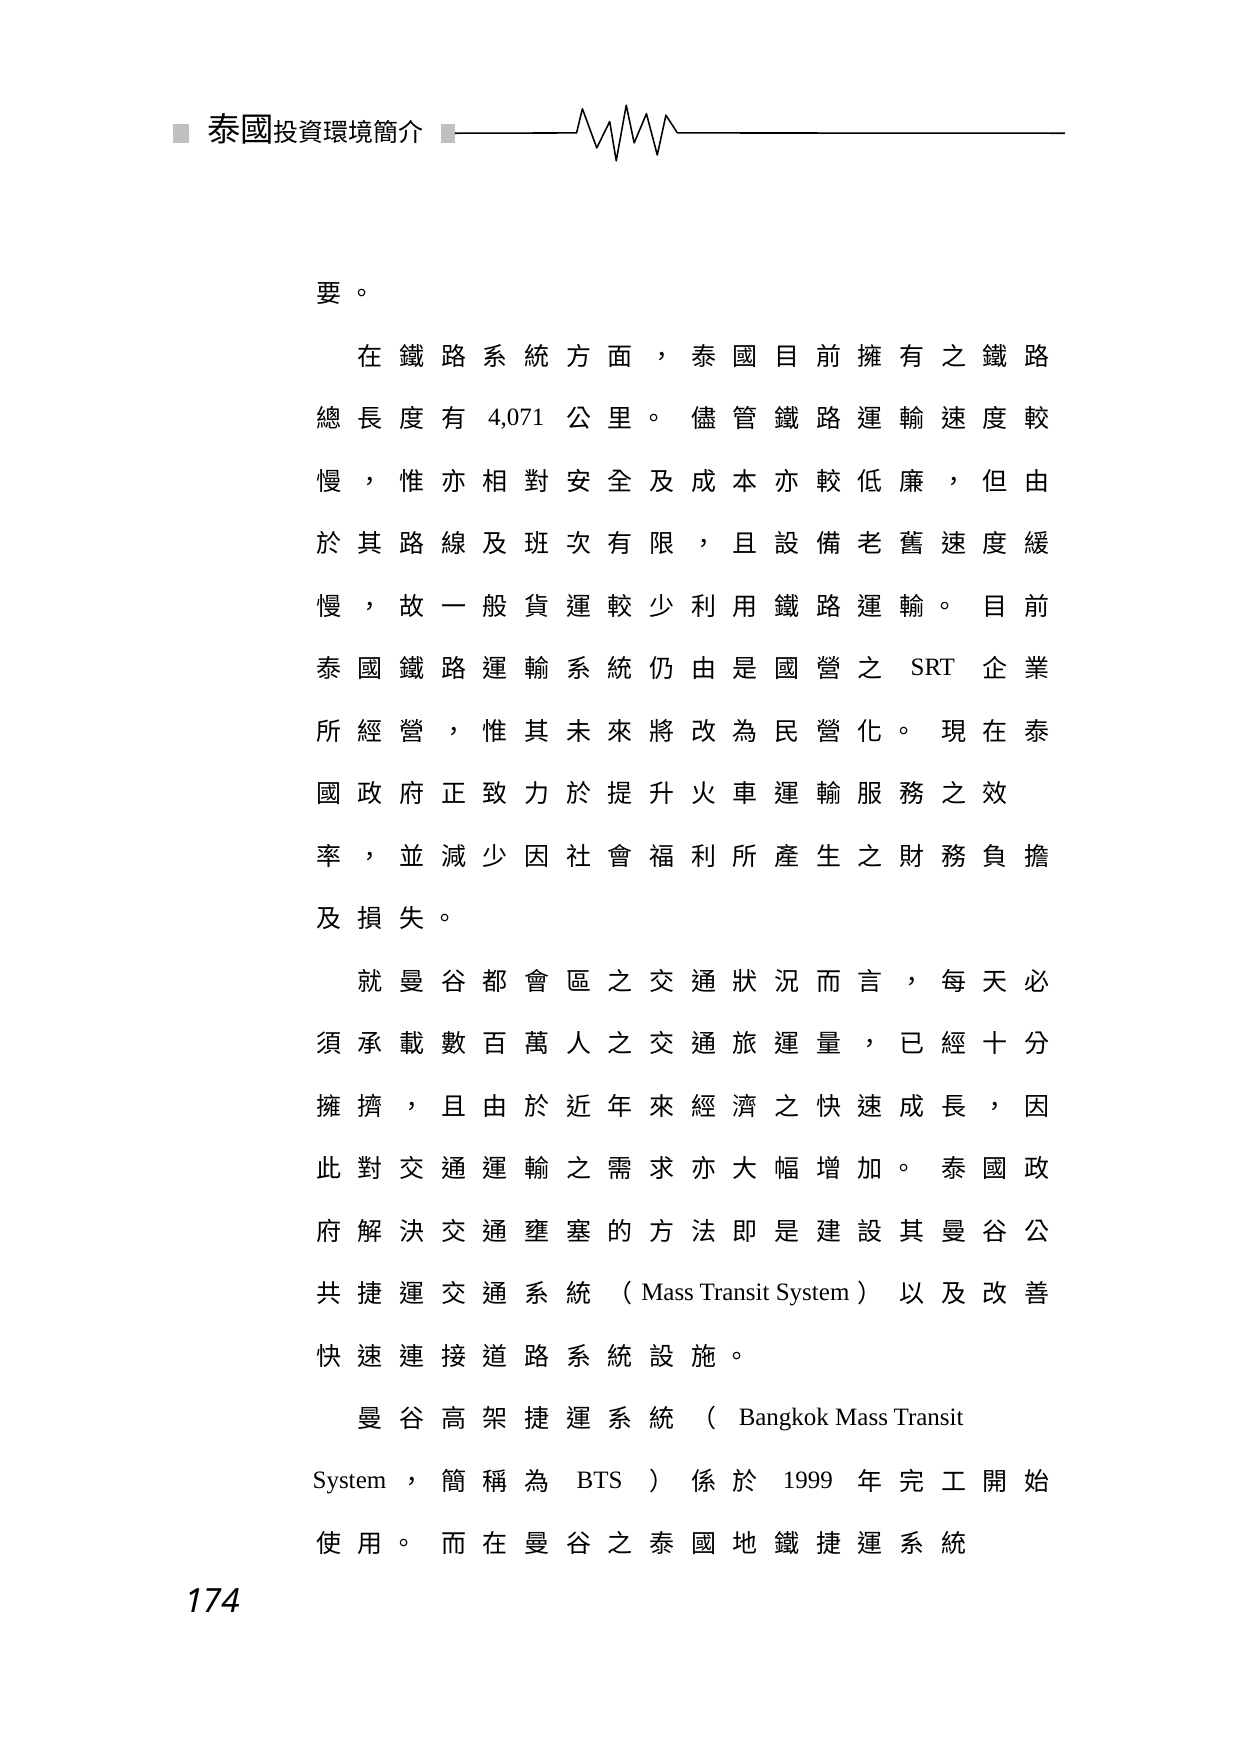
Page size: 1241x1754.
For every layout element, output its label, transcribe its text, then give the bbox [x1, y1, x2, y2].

text 就曼谷都會區之交通狀況而言，每天必須承載數百萬人之交通旅運量，已經十分擁擠，且由於近年來經濟之快速成長，因此對交通運輸之需求亦大幅增加。泰國政府解決交通壅塞的方法即是建設其曼谷公共捷運交通系統（Mass Transit System）以及改善快速連接道路系統設施。 [281, 938, 1058, 1375]
text 在鐵路系統方面，泰國目前擁有之鐵路總長度有4,071公里。儘管鐵路運輸速度較慢，惟亦相對安全及成本亦較低廉，但由於其路線及班次有限，且設備老舊速度緩慢，故一般貨運較少利用鐵路運輸。目前泰國鐵路運輸系統仍由是國營之SRT企業所經營，惟其未來將改為民營化。現在泰國政府正致力於提升火車運輸服務之效率，並減少因社會福利所產生之財務負擔及損失。 [281, 313, 1058, 938]
text 曼谷高架捷運系統（Bangkok Mass Transit System，簡稱為BTS）係於1999年完工開始使用。而在曼谷之泰國地鐵捷運系統 [281, 1375, 1058, 1563]
text 要。 [281, 250, 1058, 313]
